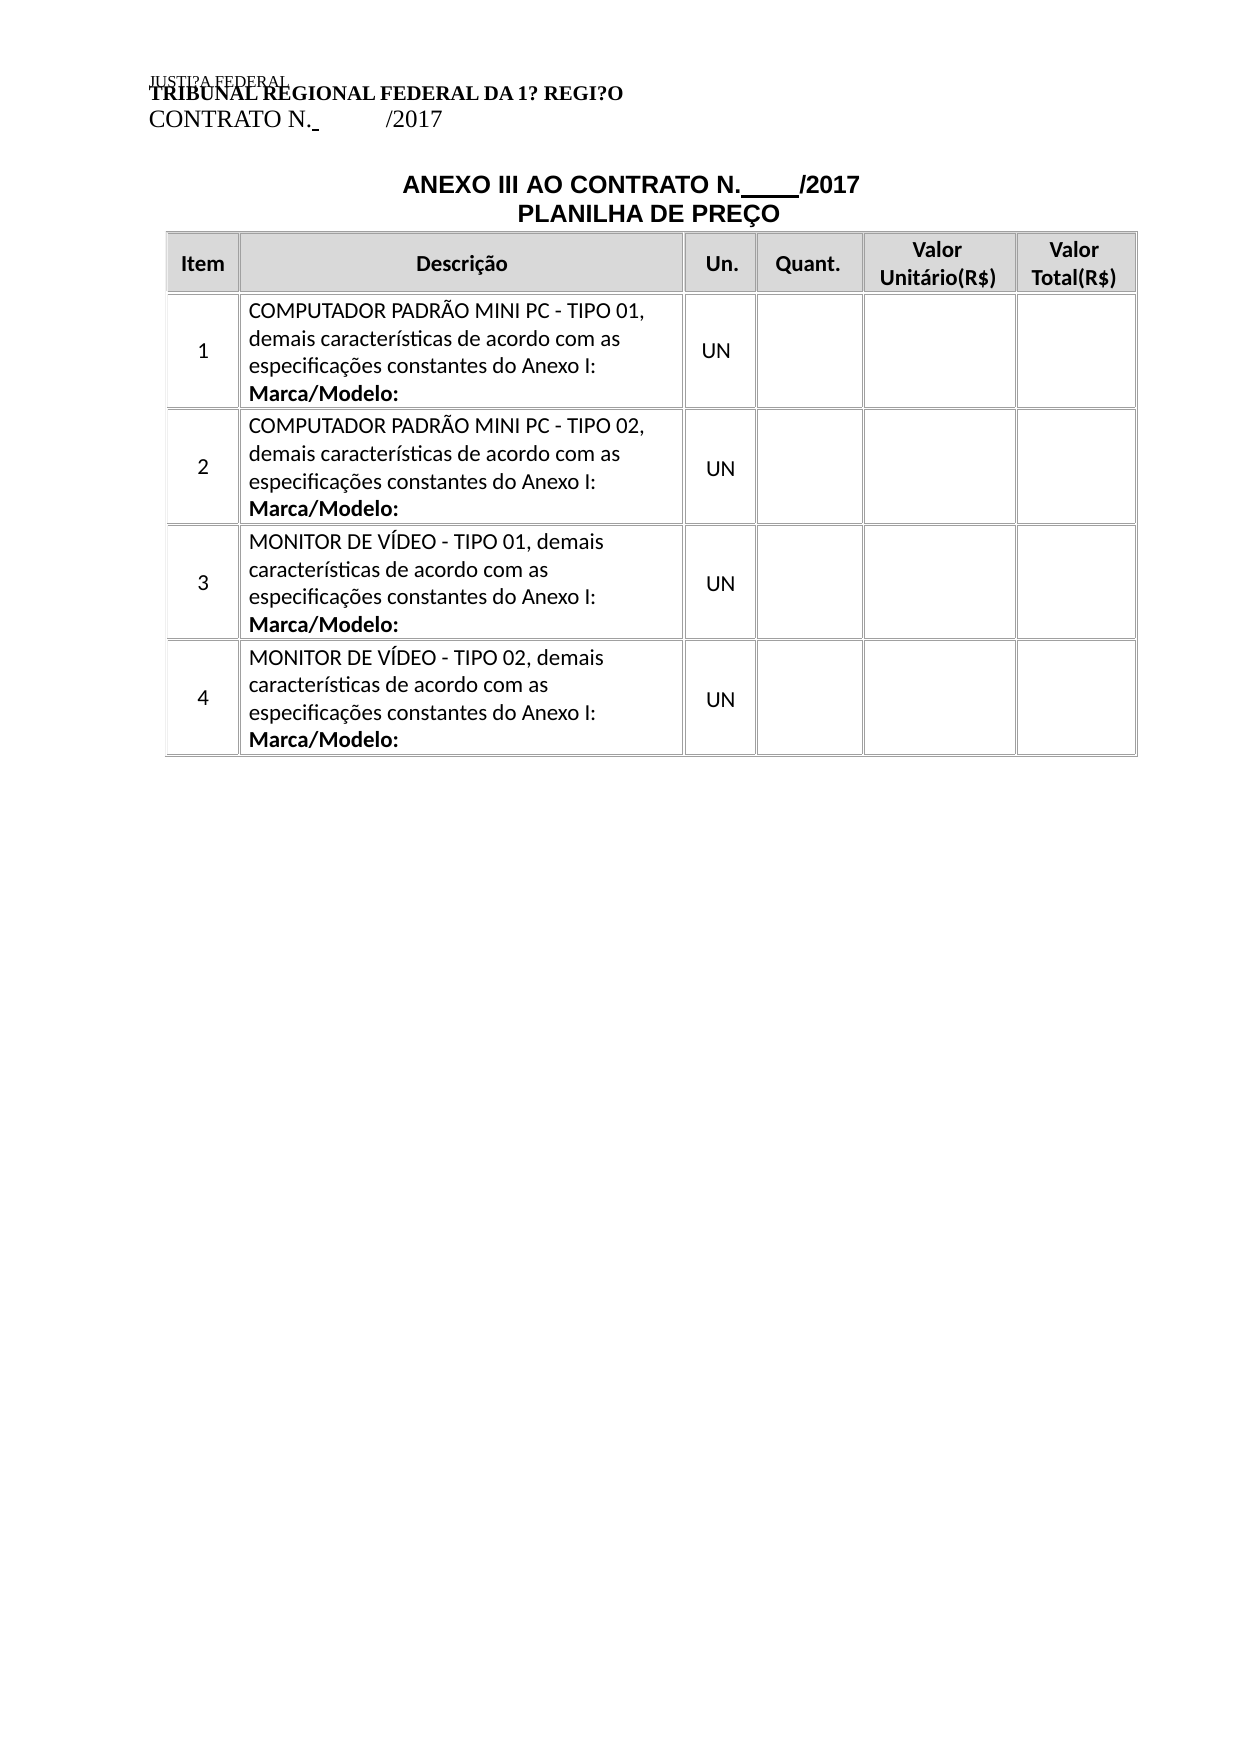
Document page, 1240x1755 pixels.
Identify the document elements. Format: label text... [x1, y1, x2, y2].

table_cell [758, 295, 862, 407]
table_cell MONITOR DE VÍDEO - TIPO 01, demais características de acordo com as especificações constantes do Anexo I: Marca/Modelo: [241, 526, 682, 638]
table_cell UN [686, 526, 755, 638]
table_header Descrição [241, 234, 682, 291]
table_header Un. [686, 234, 755, 291]
table_cell COMPUTADOR PADRÃO MINI PC - TIPO 01, demais características de acordo com as especificações constantes do Anexo I: Marca/Modelo: [241, 295, 682, 407]
table_cell MONITOR DE VÍDEO - TIPO 02, demais características de acordo com as especificações constantes do Anexo I: Marca/Modelo: [241, 641, 682, 753]
table_cell [865, 641, 1015, 753]
table_cell [758, 526, 862, 638]
table_header Valor Unitário(R$) [865, 234, 1015, 291]
table_header Item [168, 234, 238, 291]
table_cell [865, 410, 1015, 522]
table_cell [1018, 410, 1135, 522]
table_cell COMPUTADOR PADRÃO MINI PC - TIPO 02, demais características de acordo com as especificações constantes do Anexo I: Marca/Modelo: [241, 410, 682, 522]
table_cell [1018, 641, 1135, 753]
table_cell [865, 295, 1015, 407]
table_cell 4 [168, 641, 238, 753]
table_cell [758, 410, 862, 522]
table_cell [865, 526, 1015, 638]
table_cell [1018, 526, 1135, 638]
table_cell 1 [168, 295, 238, 407]
text ANEXO III AO CONTRATO N. /2017 PLANILHA DE PREÇO [402, 170, 897, 228]
table_cell UN [686, 410, 755, 522]
table_cell UN [686, 295, 755, 407]
table_header Quant. [758, 234, 862, 291]
table_cell 3 [168, 526, 238, 638]
table_header Valor Total(R$) [1018, 234, 1135, 291]
table_cell UN [686, 641, 755, 753]
table_cell [1018, 295, 1135, 407]
table_cell [758, 641, 862, 753]
table_cell 2 [168, 410, 238, 522]
